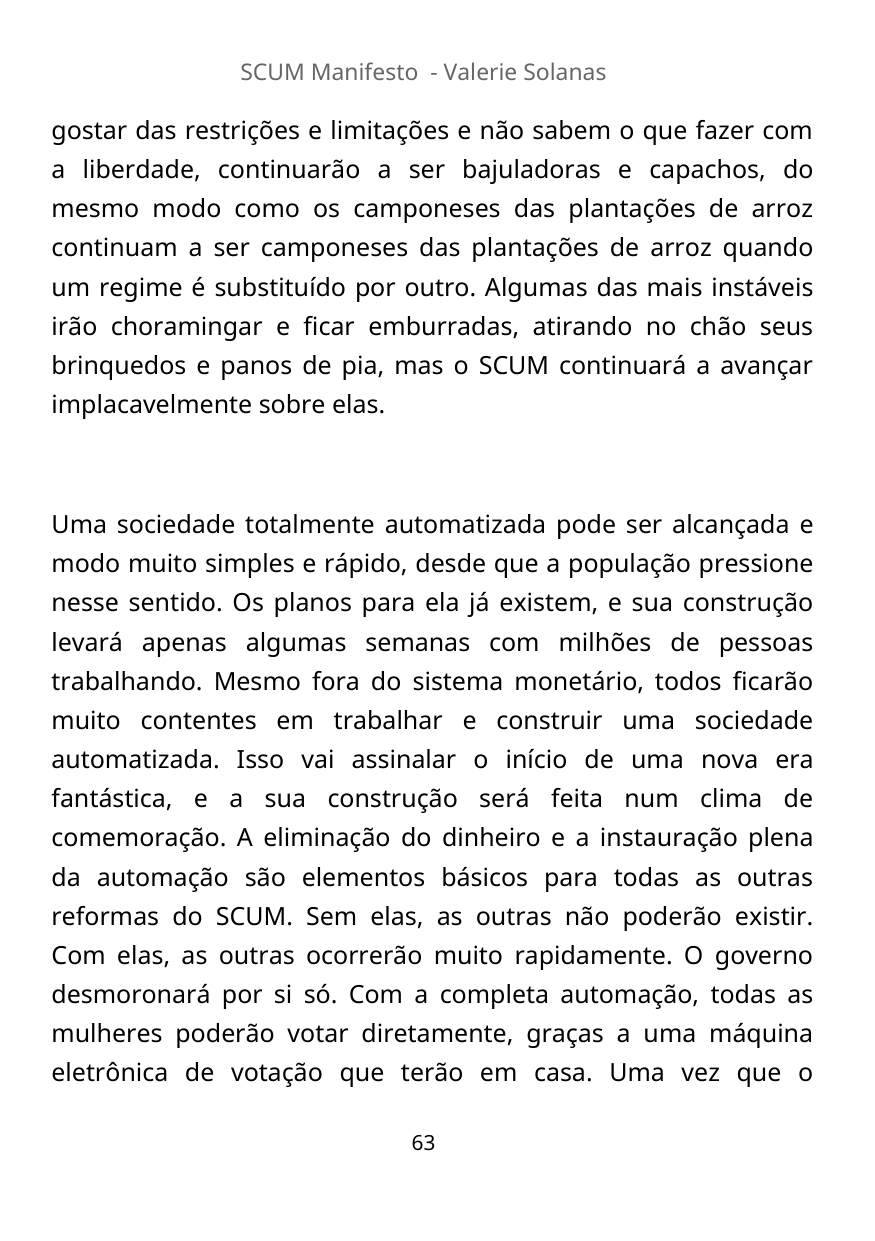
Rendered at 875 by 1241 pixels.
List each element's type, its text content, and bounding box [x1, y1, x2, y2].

text gostar das restrições e limitações e não sabem o que fazer com a liberdade, continuarão a ser bajuladoras e capachos, do mesmo modo como os camponeses das plantações de arroz continuam a ser camponeses das plantações de arroz quando um regime é substituído por outro. Algumas das mais instáveis irão choramingar e ficar emburradas, atirando no chão seus brinquedos e panos de pia, mas o SCUM continuará a avançar implacavelmente sobre elas. [51, 112, 814, 421]
text Uma sociedade totalmente automatizada pode ser alcançada e modo muito simples e rápido, desde que a população pressione nesse sentido. Os planos para ela já existem, e sua construção levará apenas algumas semanas com milhões de pessoas trabalhando. Mesmo fora do sistema monetário, todos ficarão muito contentes em trabalhar e construir uma sociedade automatizada. Isso vai assinalar o início de uma nova era fantástica, e a sua construção será feita num clima de comemoração. A eliminação do dinheiro e a instauração plena da automação são elementos básicos para todas as outras reformas do SCUM. Sem elas, as outras não poderão existir. Com elas, as outras ocorrerão muito rapidamente. O governo desmoronará por si só. Com a completa automação, todas as mulheres poderão votar diretamente, graças a uma máquina eletrônica de votação que terão em casa. Uma vez que o [51, 507, 814, 1089]
